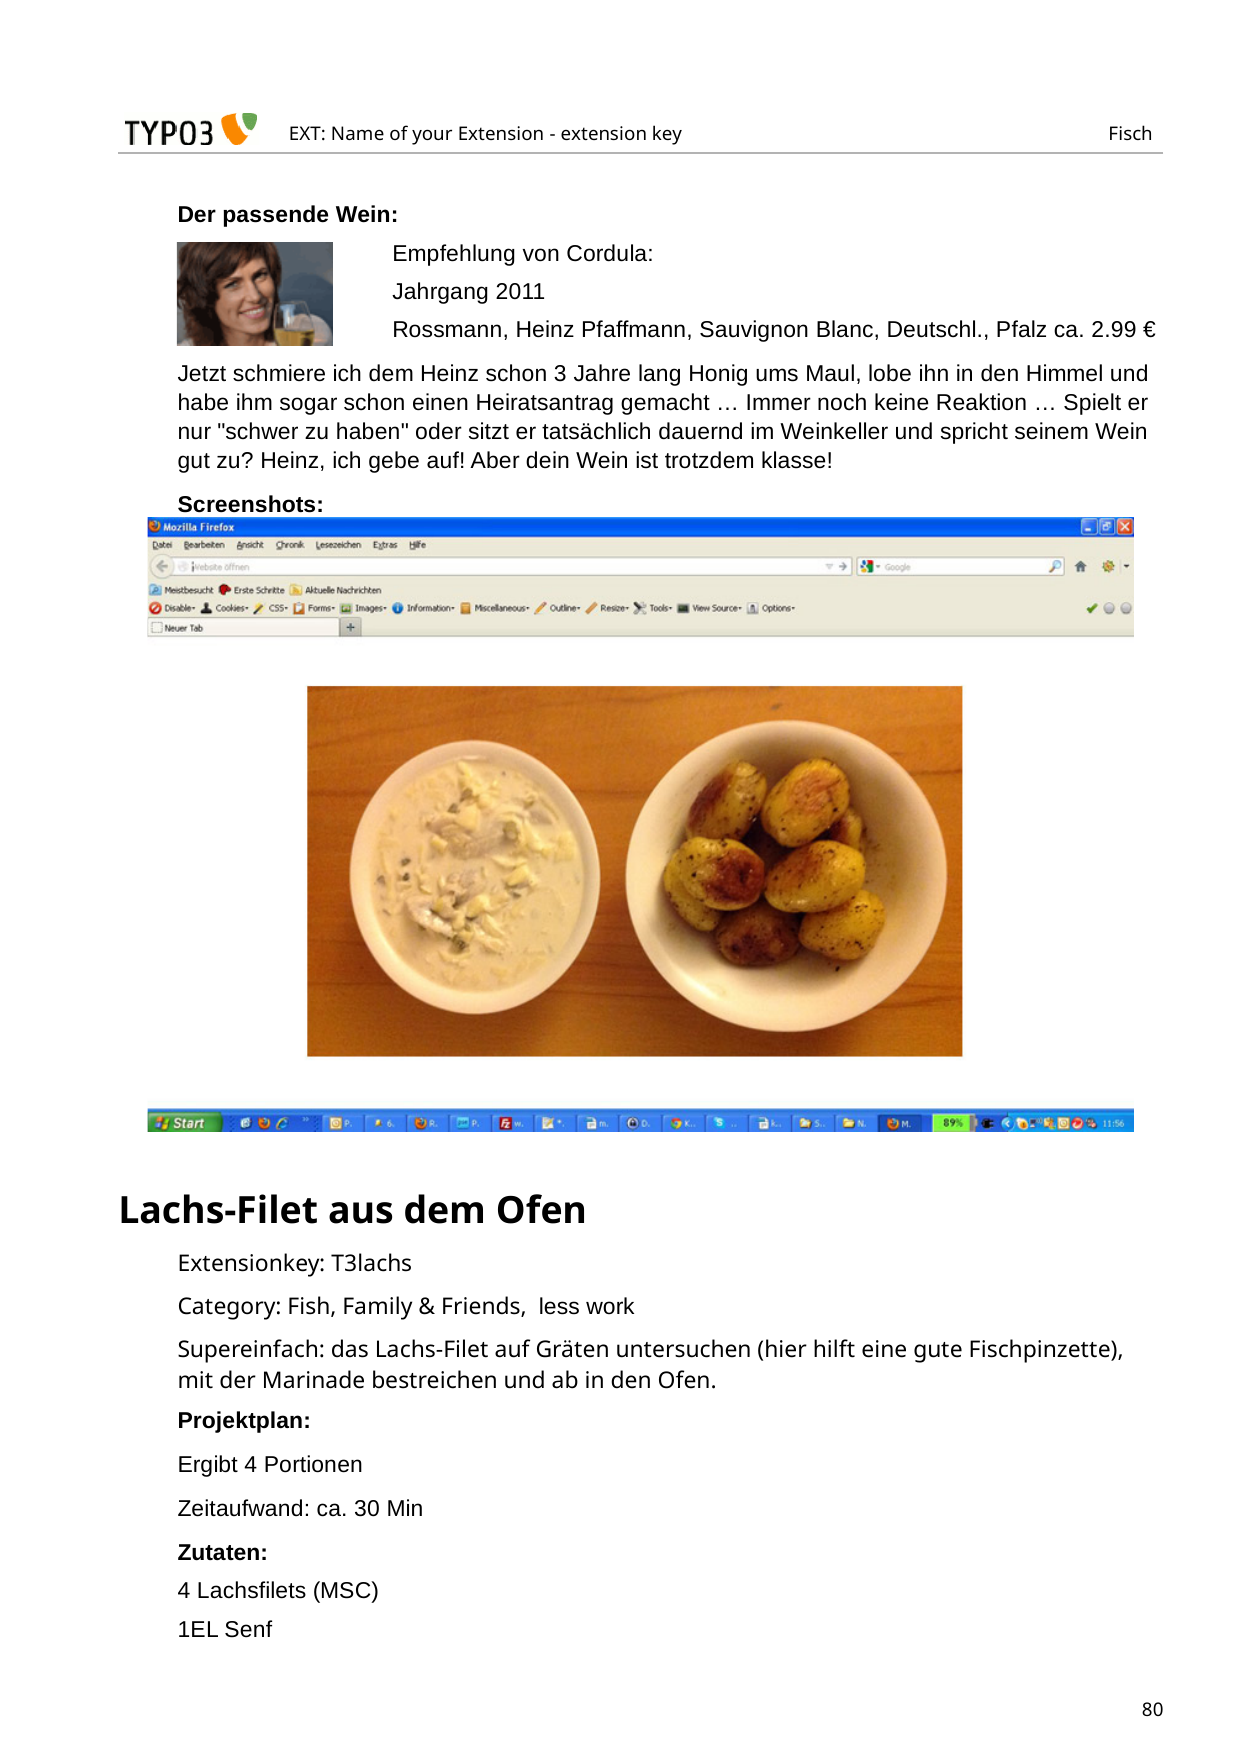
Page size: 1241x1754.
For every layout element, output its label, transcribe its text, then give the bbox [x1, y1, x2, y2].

text Jetzt schmiere ich dem Heinz schon 3 Jahre lang Honig ums Maul, lobe ihn in den Himmel und habe ihm sogar schon einen Heiratsantrag gemacht … Immer noch keine Reaktion … Spielt er nur "schwer zu haben" oder sitzt er tatsächlich dauernd im Weinkeller und spricht seinem Wein gut zu? Heinz, ich gebe auf! Aber dein Wein ist trotzdem klasse! [177, 361, 1163, 473]
picture [147, 517, 1134, 1132]
text Rossmann, Heinz Pfaffmann, Sauvignon Blanc, Deutschl., Pfalz ca. 2.99 € [333, 317, 1163, 343]
text 1EL Senf [177, 1616, 1163, 1642]
text Empfehlung von Cordula: [177, 240, 1163, 266]
text Extensionkey: T3lachs [177, 1247, 1163, 1278]
text Zeitaufwand: ca. 30 Min [177, 1495, 1163, 1521]
text 4 Lachsfilets (MSC) [177, 1578, 1163, 1604]
picture [176, 242, 333, 346]
text Der passende Wein: [177, 202, 1163, 228]
subtitle Lachs-Filet aus dem Ofen [118, 1184, 1163, 1235]
picture [124, 112, 260, 145]
text Screenshots: [177, 491, 1163, 517]
text Category: Fish, Family & Friends, less work [177, 1290, 1163, 1321]
text Ergibt 4 Portionen [177, 1452, 1163, 1478]
text Jahrgang 2011 [333, 278, 1163, 304]
text Zutaten: [177, 1539, 1163, 1565]
text Supereinfach: das Lachs-Filet auf Gräten untersuchen (hier hilft eine gute Fischpinzette), mit der Marinade bestreichen und ab in den Ofen. [177, 1333, 1163, 1396]
text Projektplan: [177, 1408, 1163, 1434]
